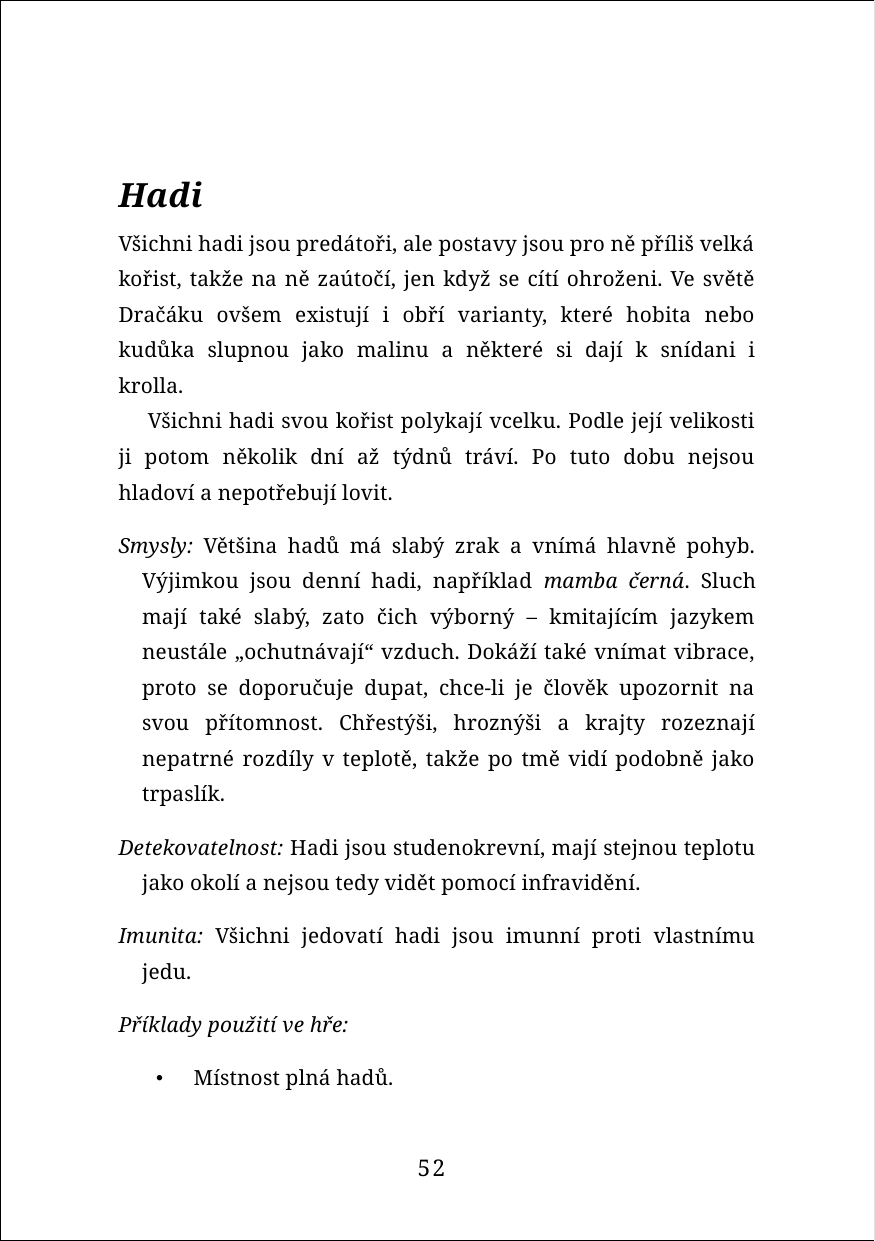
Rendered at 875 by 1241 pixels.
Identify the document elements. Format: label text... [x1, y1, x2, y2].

text Imunita: Všichni jedovatí hadi jsou imunní proti vlastnímu jedu. [118, 921, 756, 985]
subtitle Hadi [118, 172, 756, 217]
text Příklady použití ve hře: [118, 1010, 756, 1039]
text Smysly: Většina hadů má slabý zrak a vnímá hlavně pohyb. Výjimkou jsou denní hadi, například mamba černá. Sluch mají také slabý, zato čich výborný – kmitajícím jazykem neustále „ochutnávají“ vzduch. Dokáží také vnímat vibrace, proto se doporučuje dupat, chce-li je člověk upozornit na svou přítomnost. Chřestýši, hroznýši a krajty rozeznají nepatrné rozdíly v teplotě, takže po tmě vidí podobně jako trpaslík. [118, 531, 756, 808]
text Všichni hadi jsou predátoři, ale postavy jsou pro ně příliš velká kořist, takže na ně zaútočí, jen když se cítí ohroženi. Ve světě Dračáku ovšem existují i obří varianty, které hobita nebo kudůka slupnou jako malinu a některé si dají k snídani i krolla. Všichni hadi svou kořist polykají vcelku. Podle její velikosti ji potom několik dní až týdnů tráví. Po tuto dobu nejsou hladoví a nepotřebují lovit. [118, 229, 756, 506]
list Místnost plná hadů. [156, 1063, 756, 1092]
text Detekovatelnost: Hadi jsou studenokrevní, mají stejnou teplotu jako okolí a nejsou tedy vidět pomocí infravidění. [118, 833, 756, 897]
